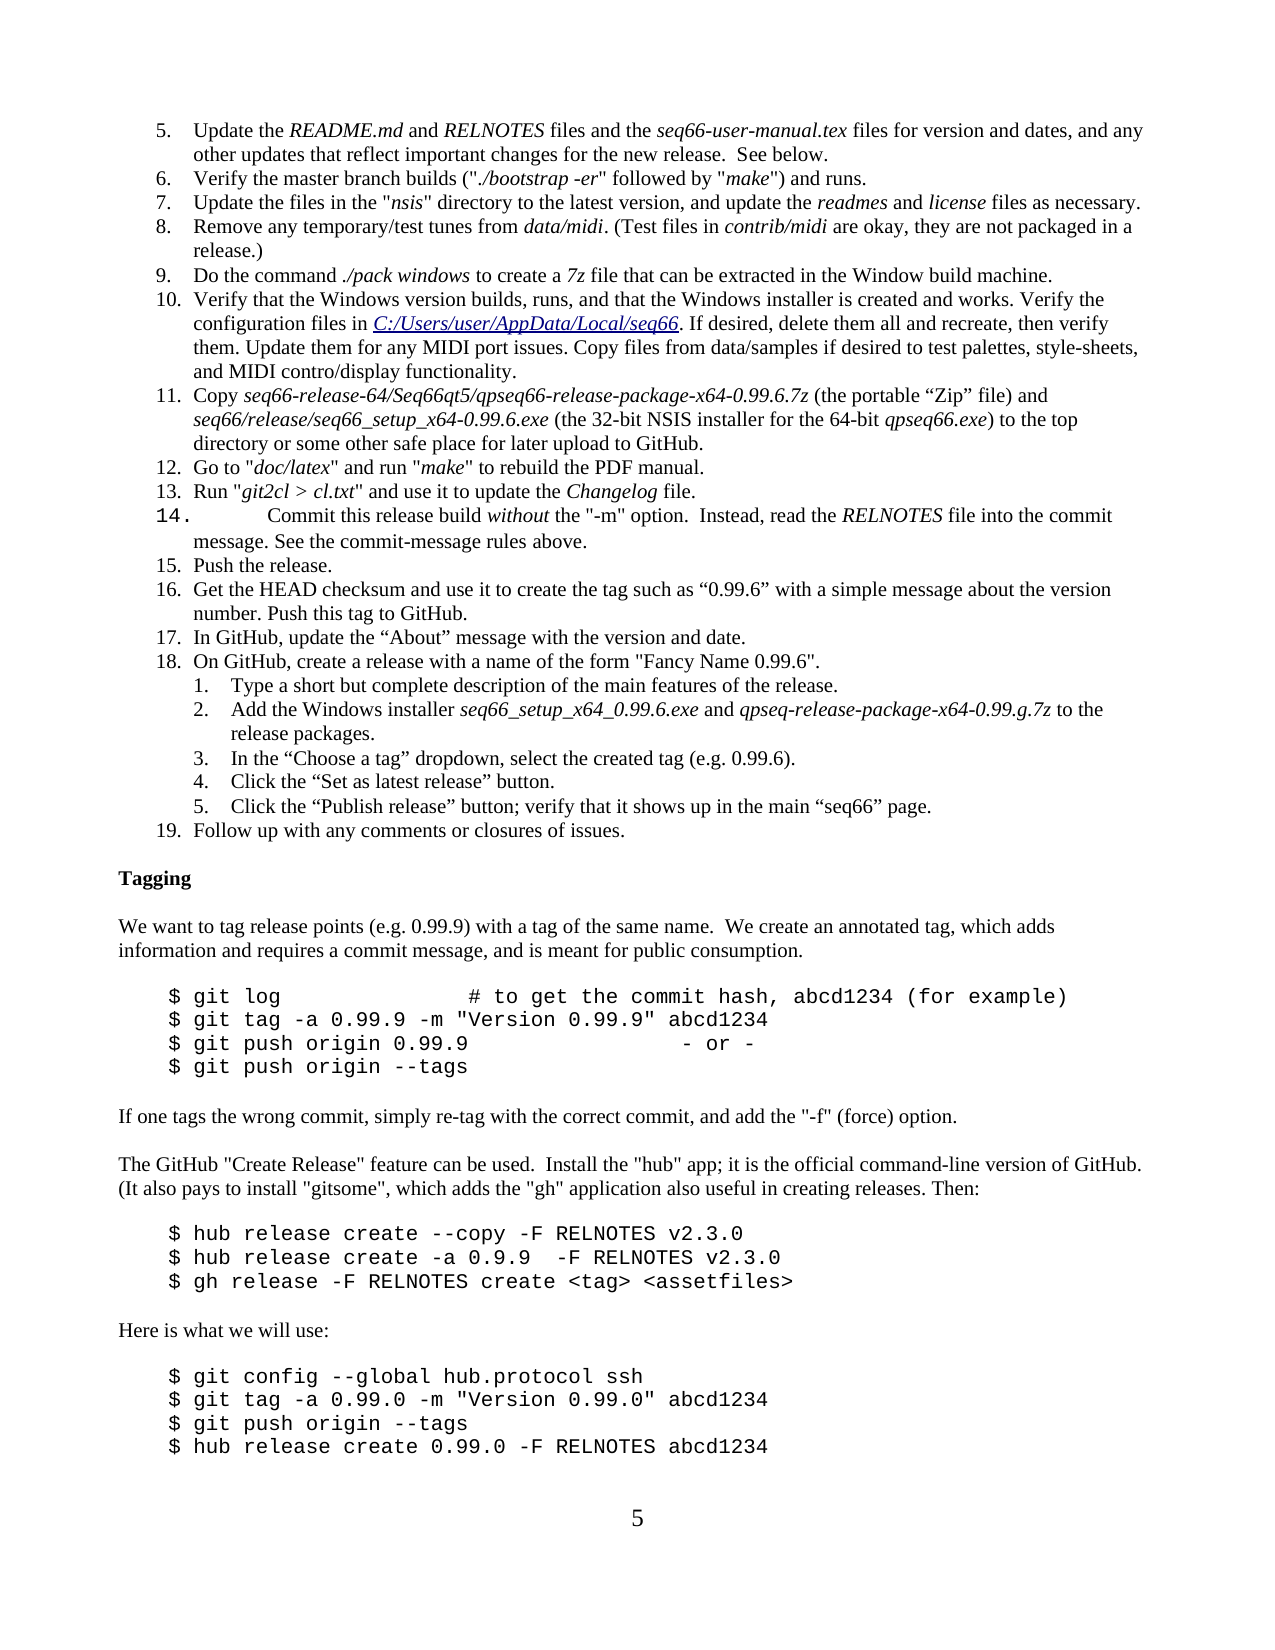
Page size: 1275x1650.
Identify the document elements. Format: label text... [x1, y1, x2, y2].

list Verify that the Windows version builds, runs, and that the Windows installer is created and works. Verify the configuration files in C:/Users/user/AppData/Local/seq66. If desired, delete them all and recreate, then verify them. Update them for any MIDI port issues. Copy files from data/samples if desired to test palettes, style-sheets, and MIDI contro/display functionality. [156, 287, 1157, 383]
list Go to "doc/latex" and run "make" to rebuild the PDF manual. [156, 455, 1157, 479]
list Copy seq66-release-64/Seq66qt5/qpseq66-release-package-x64-0.99.6.7z (the portable “Zip” file) and seq66/release/seq66_setup_x64-0.99.6.exe (the 32-bit NSIS installer for the 64-bit qpseq66.exe) to the top directory or some other safe place for later upload to GitHub. [156, 383, 1157, 455]
text $ git push origin --tags [118, 1413, 1157, 1437]
text $ git tag -a 0.99.0 -m "Version 0.99.0" abcd1234 [118, 1389, 1157, 1413]
list Follow up with any comments or closures of issues. [156, 818, 1157, 842]
list Add the Windows installer seq66_setup_x64_0.99.6.exe and qpseq-release-package-x64-0.99.g.7z to the release packages. [193, 697, 1157, 745]
text $ gh release -F RELNOTES create <tag> <assetfiles> [118, 1271, 1157, 1294]
list Push the release. [156, 553, 1157, 577]
text If one tags the wrong commit, simply re-tag with the correct commit, and add the "-f" (force) option. [118, 1104, 1157, 1128]
text We want to tag release points (e.g. 0.99.9) with a tag of the same name. We create an annotated tag, which adds information and requires a commit message, and is meant for public consumption. [118, 914, 1157, 962]
list Remove any temporary/test tunes from data/midi. (Test files in contrib/midi are okay, they are not packaged in a release.) [156, 214, 1157, 262]
list Do the command ./pack windows to create a 7z file that can be extracted in the Window build machine. [156, 262, 1157, 287]
text $ hub release create 0.99.0 -F RELNOTES abcd1234 [118, 1437, 1157, 1460]
list Verify the master branch builds ("./bootstrap -er" followed by "make") and runs. [156, 166, 1157, 190]
list Update the README.md and RELNOTES files and the seq66-user-manual.tex files for version and dates, and any other updates that reflect important changes for the new release. See below. [156, 118, 1157, 166]
text $ git config --global hub.protocol ssh [118, 1366, 1157, 1389]
list Update the files in the "nsis" directory to the latest version, and update the readmes and license files as necessary. [156, 190, 1157, 214]
text $ git push origin --tags [118, 1057, 1157, 1080]
text The GitHub "Create Release" feature can be used. Install the "hub" app; it is the official command-line version of GitHub. (It also pays to install "gitsome", which adds the "gh" application also useful in creating releases. Then: [118, 1152, 1157, 1200]
text $ git push origin 0.99.9 - or - [118, 1033, 1157, 1057]
list Click the “Set as latest release” button. [193, 769, 1157, 793]
text $ git tag -a 0.99.9 -m "Version 0.99.9" abcd1234 [118, 1009, 1157, 1033]
text Here is what we will use: [118, 1318, 1157, 1342]
list Get the HEAD checksum and use it to create the tag such as “0.99.6” with a simple message about the version number. Push this tag to GitHub. [156, 577, 1157, 625]
text $ hub release create --copy -F RELNOTES v2.3.0 [118, 1223, 1157, 1247]
text Tagging [118, 866, 1157, 890]
text $ git log # to get the commit hash, abcd1234 (for example) [118, 986, 1157, 1009]
list Type a short but complete description of the main features of the release. [193, 673, 1157, 697]
list In the “Choose a tag” dropdown, select the created tag (e.g. 0.99.6). [193, 745, 1157, 769]
list Commit this release build without the "-m" option. Instead, read the RELNOTES file into the commit message. See the commit-message rules above. [156, 503, 1157, 553]
list On GitHub, create a release with a name of the form "Fancy Name 0.99.6". [156, 649, 1157, 673]
list In GitHub, update the “About” message with the version and date. [156, 625, 1157, 649]
text $ hub release create -a 0.9.9 -F RELNOTES v2.3.0 [118, 1247, 1157, 1271]
list Click the “Publish release” button; verify that it shows up in the main “seq66” page. [193, 793, 1157, 818]
list Run "git2cl > cl.txt" and use it to update the Changelog file. [156, 479, 1157, 503]
